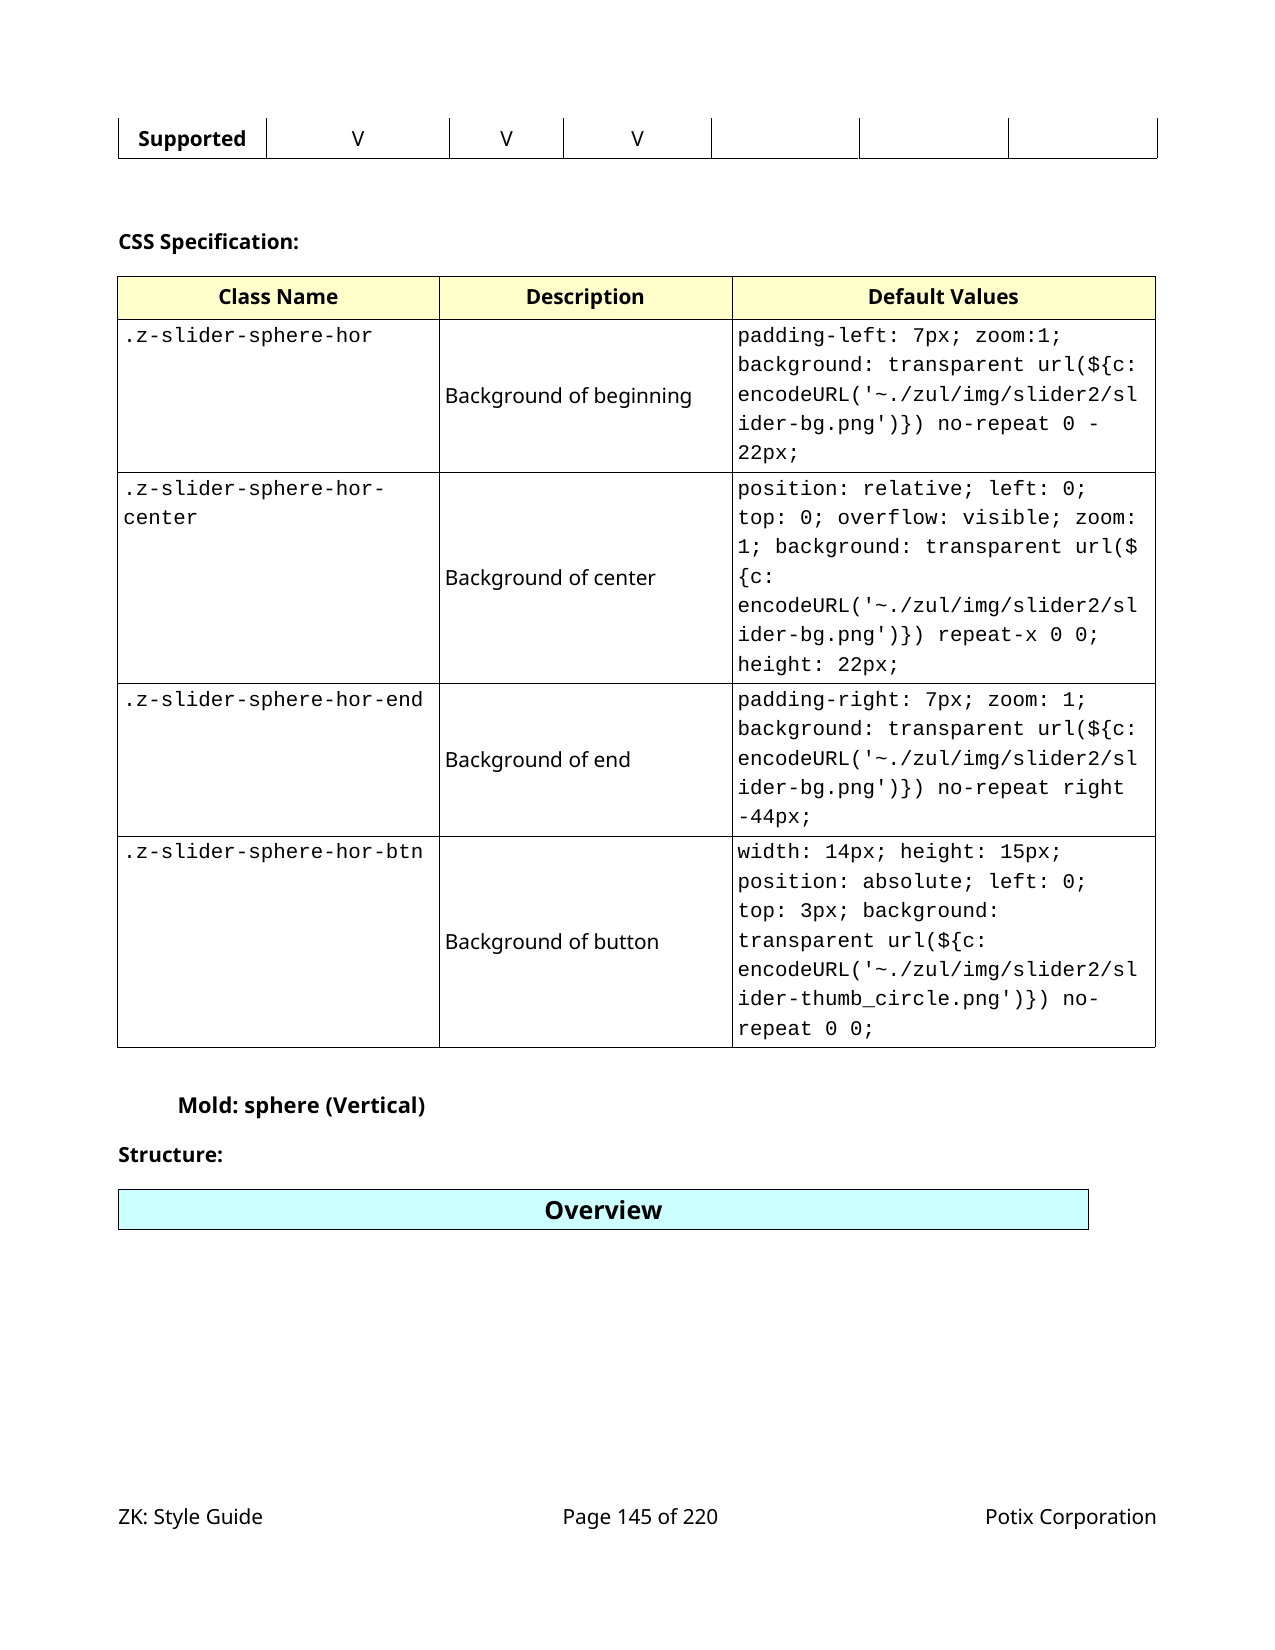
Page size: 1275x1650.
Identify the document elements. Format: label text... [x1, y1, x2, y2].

table_cell V [267, 118, 449, 158]
table_header Class Name [118, 277, 439, 319]
table_header Description [440, 277, 732, 319]
text CSS Specification: [118, 227, 1157, 256]
table_cell position: relative; left: 0; top: 0; overflow: visible; zoom: 1; background: transparent url(${c: encodeURL('~./zul/img/slider2/slider-bg.png')}) repeat-x 0 0; height: 22px; [733, 473, 1155, 683]
table_cell Supported [119, 118, 266, 158]
table_cell Background of center [440, 473, 732, 683]
table_cell .z-slider-sphere-hor-end [118, 684, 439, 836]
table_cell Background of beginning [440, 320, 732, 472]
subtitle Mold: sphere (Vertical) [177, 1090, 1157, 1120]
table_cell .z-slider-sphere-hor [118, 320, 439, 472]
table_cell width: 14px; height: 15px; position: absolute; left: 0; top: 3px; background: transparent url(${c: encodeURL('~./zul/img/slider2/slider-thumb_circle.png')}) no-repeat 0 0; [733, 837, 1155, 1047]
table_cell Background of end [440, 684, 732, 836]
table_cell padding-right: 7px; zoom: 1; background: transparent url(${c: encodeURL('~./zul/img/slider2/slider-bg.png')}) no-repeat right -44px; [733, 684, 1155, 836]
table_cell padding-left: 7px; zoom:1; background: transparent url(${c: encodeURL('~./zul/img/slider2/slider-bg.png')}) no-repeat 0 -22px; [733, 320, 1155, 472]
table_cell [860, 118, 1008, 158]
table_cell [1009, 118, 1157, 158]
table_cell Background of button [440, 837, 732, 1047]
table_cell V [450, 118, 563, 158]
table_cell .z-slider-sphere-hor-center [118, 473, 439, 683]
table_header Overview [119, 1190, 1088, 1229]
table_cell .z-slider-sphere-hor-btn [118, 837, 439, 1047]
text Structure: [118, 1140, 1157, 1168]
table_cell [712, 118, 858, 158]
table_header Default Values [733, 277, 1155, 319]
table_cell V [564, 118, 711, 158]
